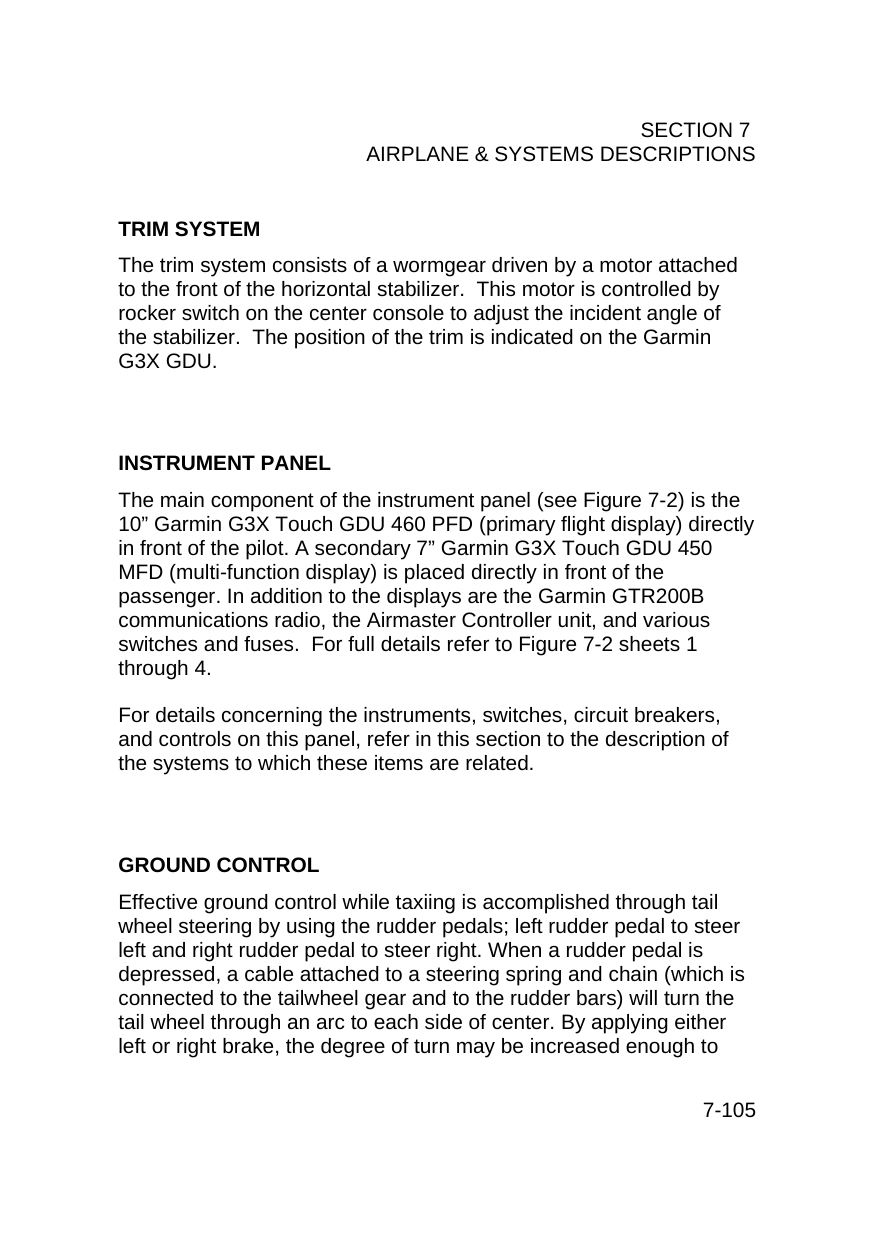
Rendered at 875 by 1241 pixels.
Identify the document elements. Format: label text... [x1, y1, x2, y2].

text For details concerning the instruments, switches, circuit breakers, and controls on this panel, refer in this section to the description of the systems to which these items are related. [118, 703, 756, 775]
text The trim system consists of a wormgear driven by a motor attached to the front of the horizontal stabilizer. This motor is controlled by rocker switch on the center console to adjust the incident angle of the stabilizer. The position of the trim is indicated on the Garmin G3X GDU. [118, 253, 756, 373]
text The main component of the instrument panel (see Figure 7-2) is the 10” Garmin G3X Touch GDU 460 PFD (primary flight display) directly in front of the pilot. A secondary 7” Garmin G3X Touch GDU 450 MFD (multi-function display) is placed directly in front of the passenger. In addition to the displays are the Garmin GTR200B communications radio, the Airmaster Controller unit, and various switches and fuses. For full details refer to Figure 7-2 sheets 1 through 4. [118, 488, 756, 679]
subtitle GROUND CONTROL [118, 853, 756, 877]
text Effective ground control while taxiing is accomplished through tail wheel steering by using the rudder pedals; left rudder pedal to steer left and right rudder pedal to steer right. When a rudder pedal is [118, 890, 756, 962]
subtitle INSTRUMENT PANEL [118, 451, 756, 475]
text depressed, a cable attached to a steering spring and chain (which is connected to the tailwheel gear and to the rudder bars) will turn the tail wheel through an arc to each side of center. By applying either left or right brake, the degree of turn may be increased enough to [118, 962, 756, 1057]
subtitle TRIM SYSTEM [118, 217, 756, 241]
